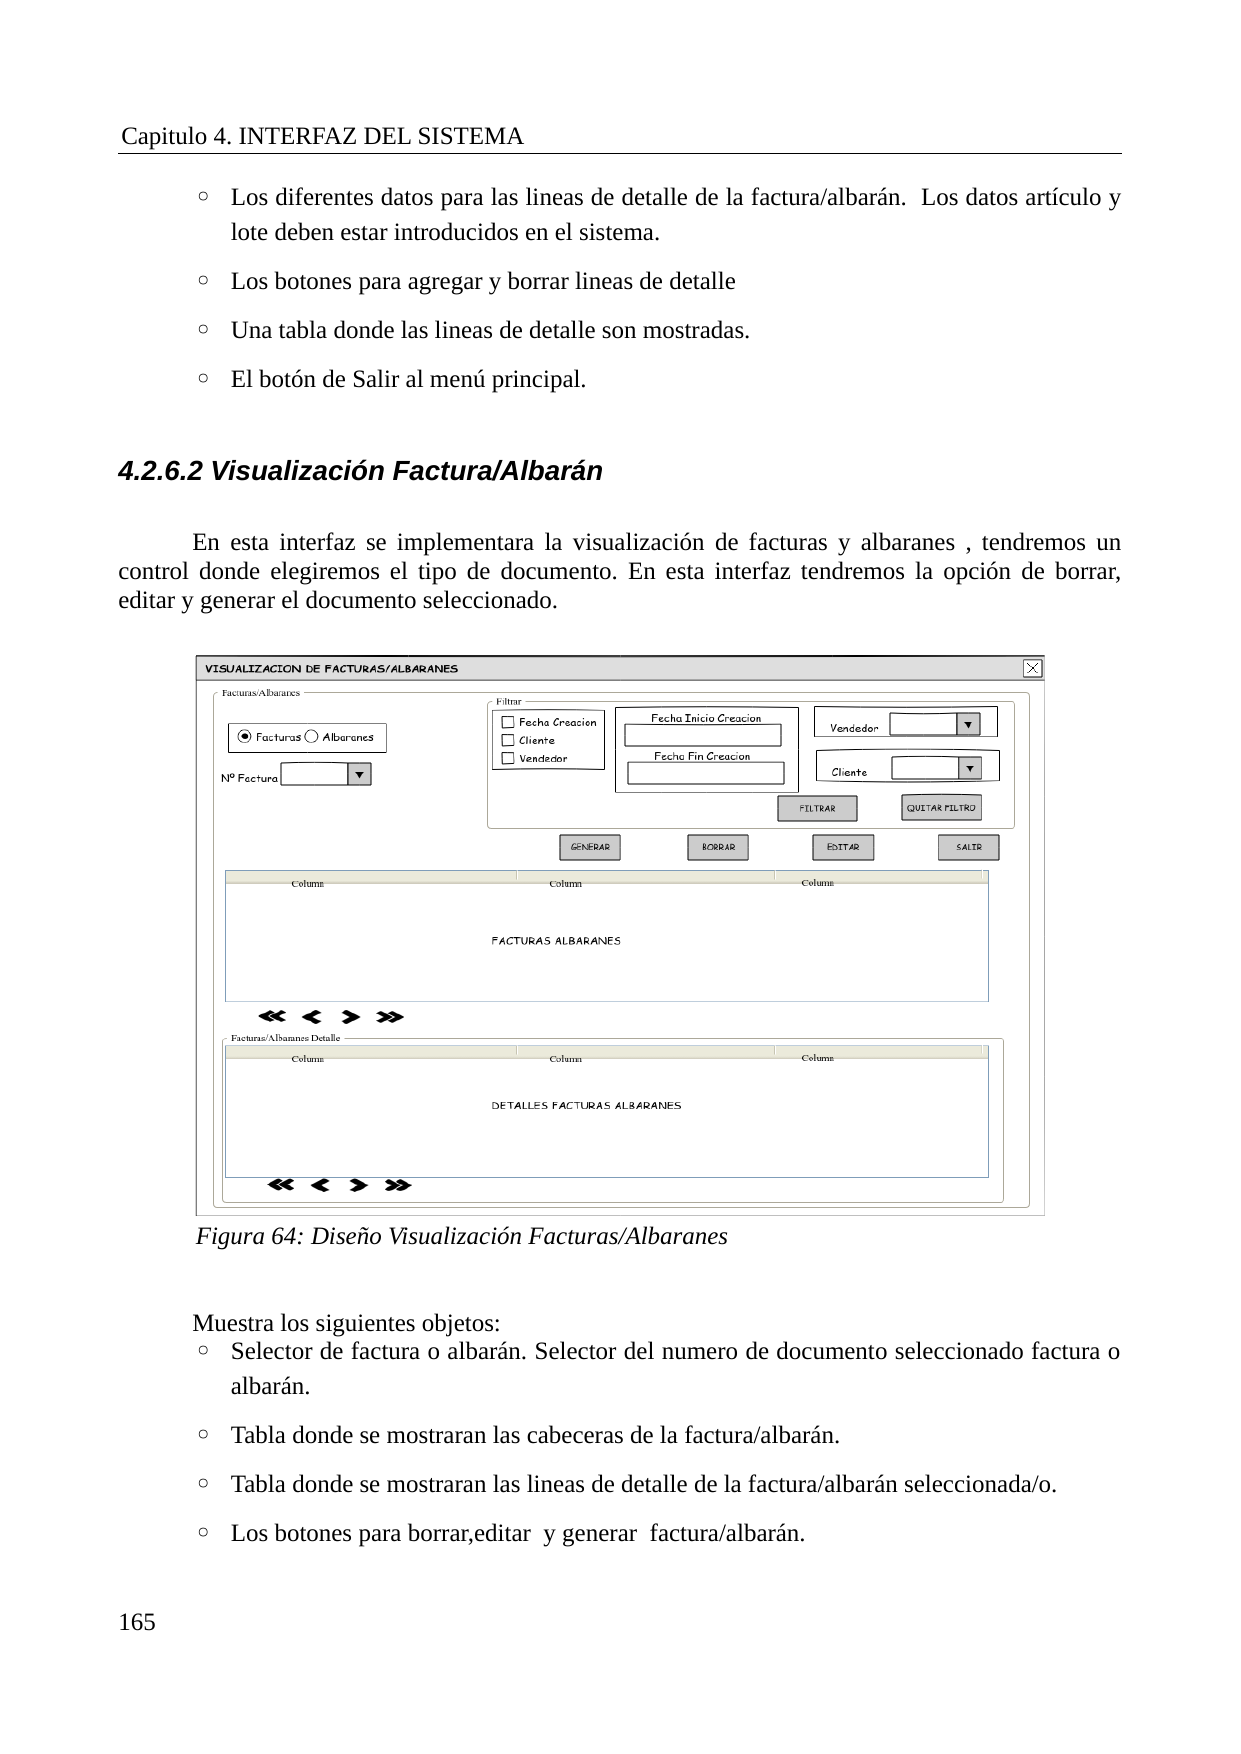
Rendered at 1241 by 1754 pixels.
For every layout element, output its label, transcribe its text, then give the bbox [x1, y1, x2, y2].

subtitle 4.2.6.2 Visualización Factura/Albarán [118, 454, 1122, 486]
text Figura 64: Diseño Visualización Facturas/Albaranes [196, 1216, 1045, 1250]
list Los botones para agregar y borrar lineas de detalle [193, 266, 1122, 294]
list Los botones para borrar,editar y generar factura/albarán. [193, 1518, 1122, 1547]
text [196, 642, 1045, 655]
list Selector de factura o albarán. Selector del numero de documento seleccionado factura o albarán. [193, 1336, 1122, 1399]
list Los diferentes datos para las lineas de detalle de la factura/albarán. Los datos artículo y lote deben estar introducidos en el sistema. [193, 182, 1122, 246]
text Muestra los siguientes objetos: [118, 1308, 1122, 1336]
picture [195, 655, 1045, 1216]
text En esta interfaz se implementara la visualización de facturas y albaranes , tendremos un control donde elegiremos el tipo de documento. En esta interfaz tendremos la opción de borrar, editar y generar el documento seleccionado. [118, 527, 1122, 614]
list El botón de Salir al menú principal. [193, 364, 1122, 393]
list Una tabla donde las lineas de detalle son mostradas. [193, 315, 1122, 344]
list Tabla donde se mostraran las cabeceras de la factura/albarán. [193, 1420, 1122, 1449]
list Tabla donde se mostraran las lineas de detalle de la factura/albarán seleccionada/o. [193, 1469, 1122, 1498]
